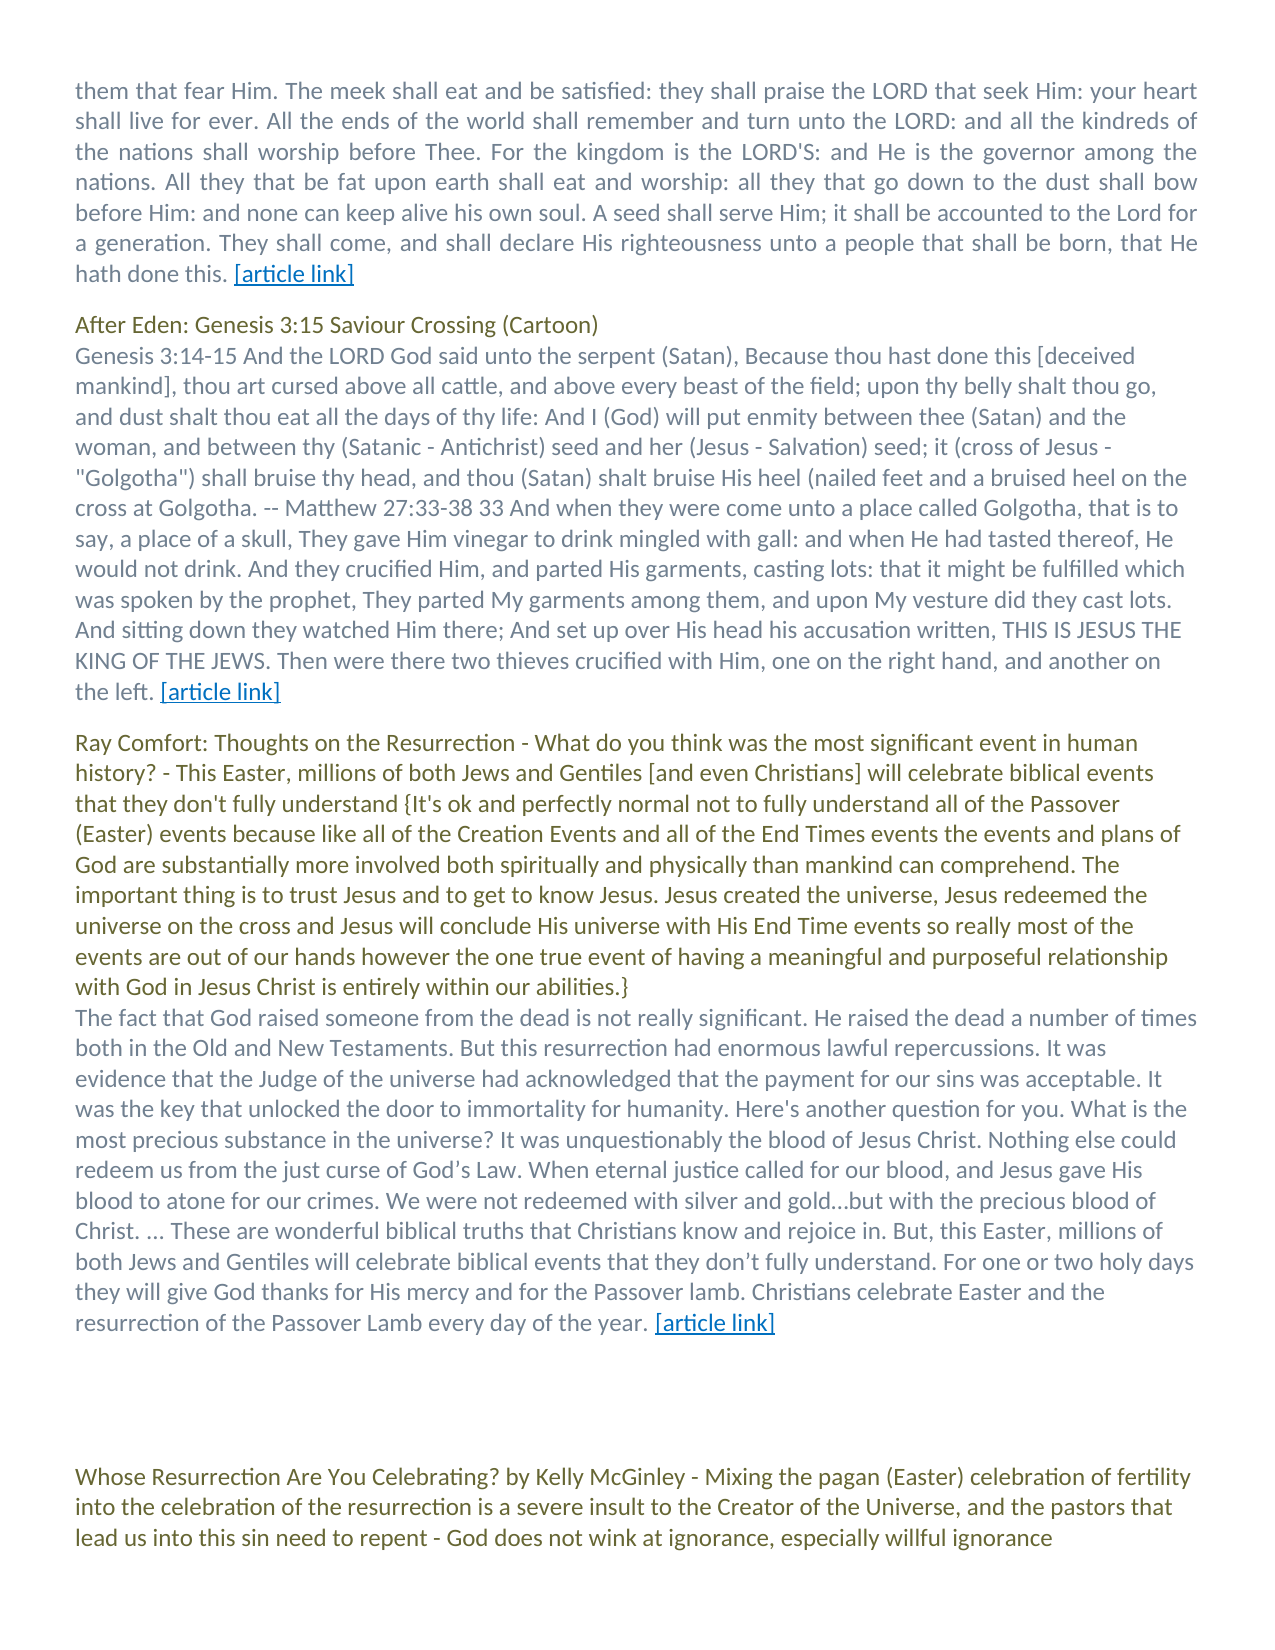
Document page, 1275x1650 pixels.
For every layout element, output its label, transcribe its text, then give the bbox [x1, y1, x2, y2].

text them that fear Him. The meek shall eat and be satisfied: they shall praise the LORD that seek Him: your heart shall live for ever. All the ends of the world shall remember and turn unto the LORD: and all the kindreds of the nations shall worship before Thee. For the kingdom is the LORD'S: and He is the governor among the nations. All they that be fat upon earth shall eat and worship: all they that go down to the dust shall bow before Him: and none can keep alive his own soul. A seed shall serve Him; it shall be accounted to the Lord for a generation. They shall come, and shall declare His righteousness unto a people that shall be born, that He hath done this. [article link] [75, 75, 1200, 289]
text After Eden: Genesis 3:15 Saviour Crossing (Cartoon) Genesis 3:14-15 And the LORD God said unto the serpent (Satan), Because thou hast done this [deceived mankind], thou art cursed above all cattle, and above every beast of the field; upon thy belly shalt thou go, and dust shalt thou eat all the days of thy life: And I (God) will put enmity between thee (Satan) and the woman, and between thy (Satanic - Antichrist) seed and her (Jesus - Salvation) seed; it (cross of Jesus - "Golgotha") shall bruise thy head, and thou (Satan) shalt bruise His heel (nailed feet and a bruised heel on the cross at Golgotha. -- Matthew 27:33-38 33 And when they were come unto a place called Golgotha, that is to say, a place of a skull, They gave Him vinegar to drink mingled with gall: and when He had tasted thereof, He would not drink. And they crucified Him, and parted His garments, casting lots: that it might be fulfilled which was spoken by the prophet, They parted My garments among them, and upon My vesture did they cast lots. And sitting down they watched Him there; And set up over His head his accusation written, THIS IS JESUS THE KING OF THE JEWS. Then were there two thieves crucified with Him, one on the right hand, and another on the left. [article link] [75, 309, 1200, 706]
text Ray Comfort: Thoughts on the Resurrection - What do you think was the most significant event in human history? - This Easter, millions of both Jews and Gentiles [and even Christians] will celebrate biblical events that they don't fully understand {It's ok and perfectly normal not to fully understand all of the Passover (Easter) events because like all of the Creation Events and all of the End Times events the events and plans of God are substantially more involved both spiritually and physically than mankind can comprehend. The important thing is to trust Jesus and to get to know Jesus. Jesus created the universe, Jesus redeemed the universe on the cross and Jesus will conclude His universe with His End Time events so really most of the events are out of our hands however the one true event of having a meaningful and purposeful relationship with God in Jesus Christ is entirely within our abilities.} The fact that God raised someone from the dead is not really significant. He raised the dead a number of times both in the Old and New Testaments. But this resurrection had enormous lawful repercussions. It was evidence that the Judge of the universe had acknowledged that the payment for our sins was acceptable. It was the key that unlocked the door to immortality for humanity. Here's another question for you. What is the most precious substance in the universe? It was unquestionably the blood of Jesus Christ. Nothing else could redeem us from the just curse of God’s Law. When eternal justice called for our blood, and Jesus gave His blood to atone for our crimes. We were not redeemed with silver and gold…but with the precious blood of Christ. ... These are wonderful biblical truths that Christians know and rejoice in. But, this Easter, millions of both Jews and Gentiles will celebrate biblical events that they don’t fully understand. For one or two holy days they will give God thanks for His mercy and for the Passover lamb. Christians celebrate Easter and the resurrection of the Passover Lamb every day of the year. [article link] [75, 727, 1200, 1337]
text Whose Resurrection Are You Celebrating? by Kelly McGinley - Mixing the pagan (Easter) celebration of fertility into the celebration of the resurrection is a severe insult to the Creator of the Universe, and the pastors that lead us into this sin need to repent - God does not wink at ignorance, especially willful ignorance [75, 1461, 1200, 1553]
